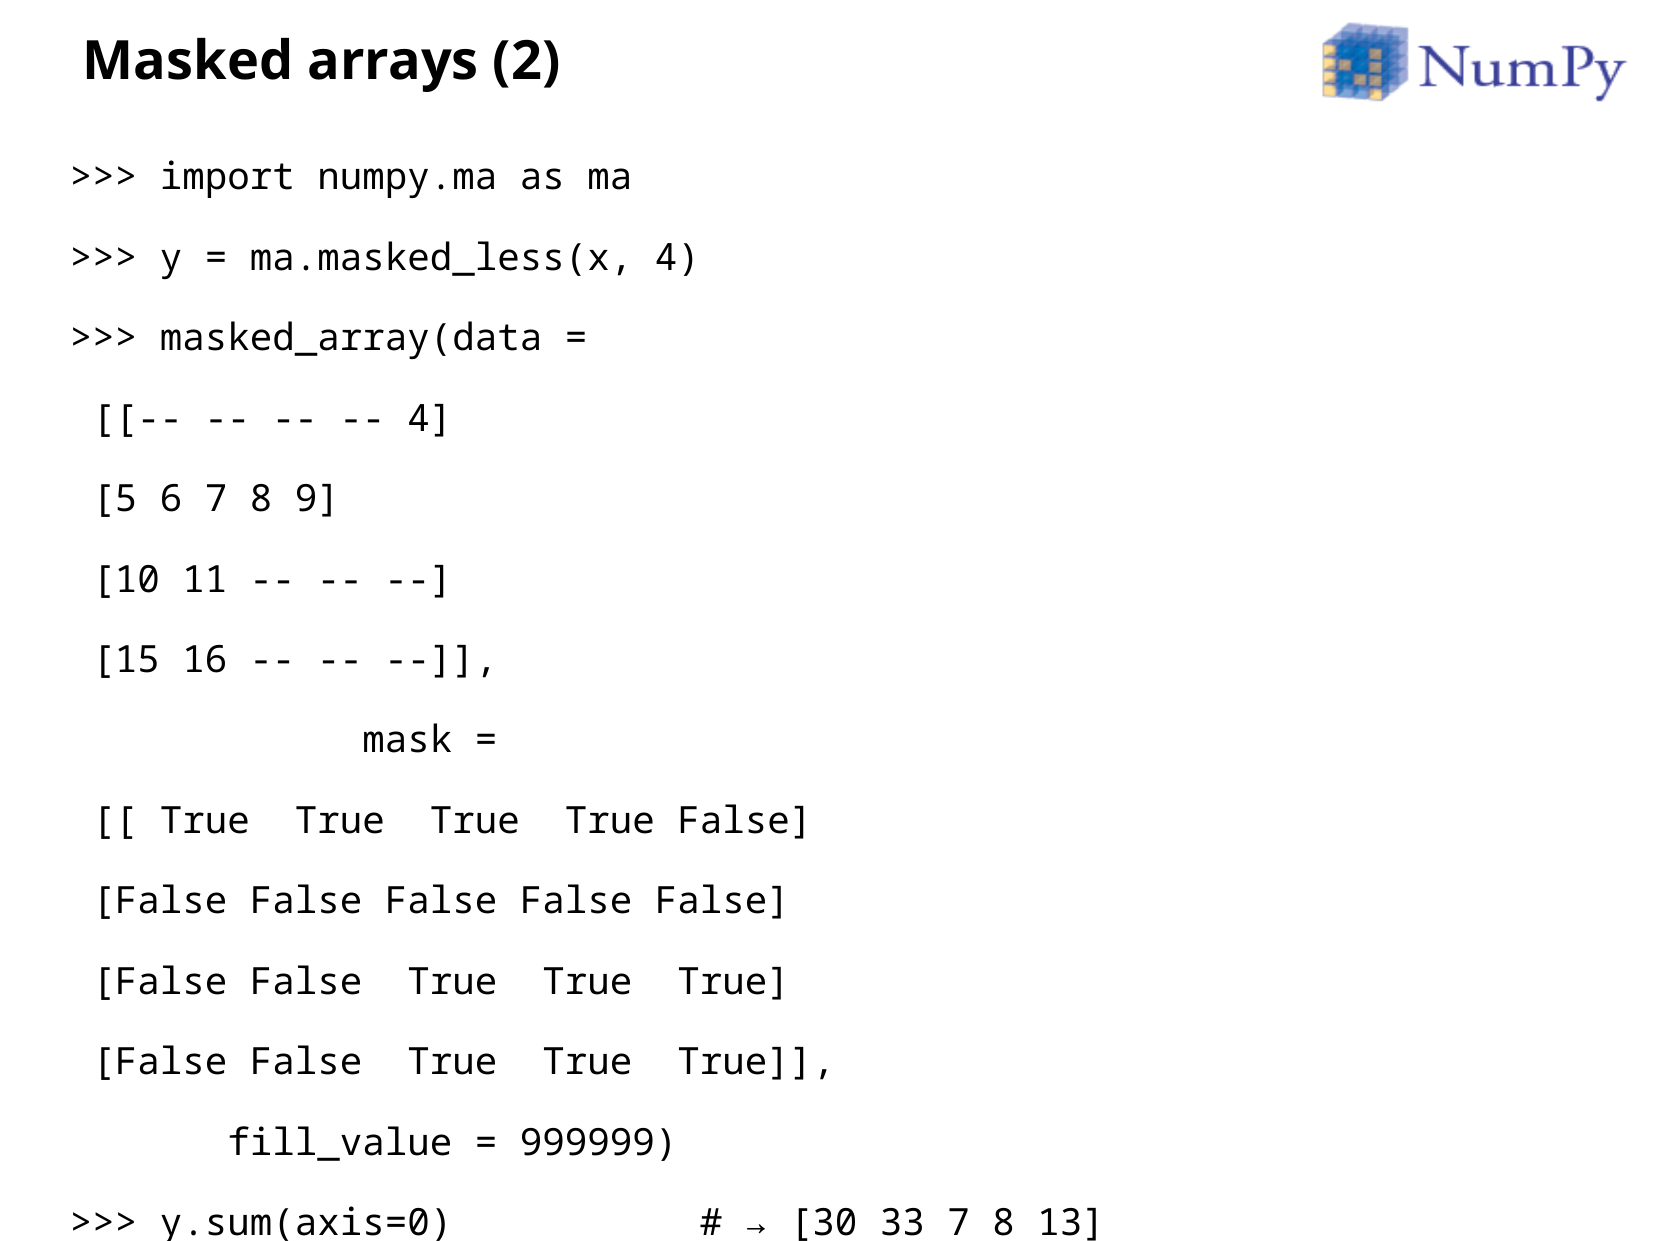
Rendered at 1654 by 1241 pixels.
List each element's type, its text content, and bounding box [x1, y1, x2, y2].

list >>> import numpy.ma as ma >>> y = ma.masked_less(x, 4) >>> masked_array(data = [[-- -- -- -- 4] [5 6 7 8 9] [10 11 -- -- --] [15 16 -- -- --]], mask = [[ True True True True False] [False False False False False] [False False True True True] [False False True True True]], fill_value = 999999) >>> y.sum(axis=0) # → [30 33 7 8 13] [70, 150, 1613, 1206]
title Masked arrays (2) [82, 3, 1571, 113]
picture [1302, 13, 1635, 113]
